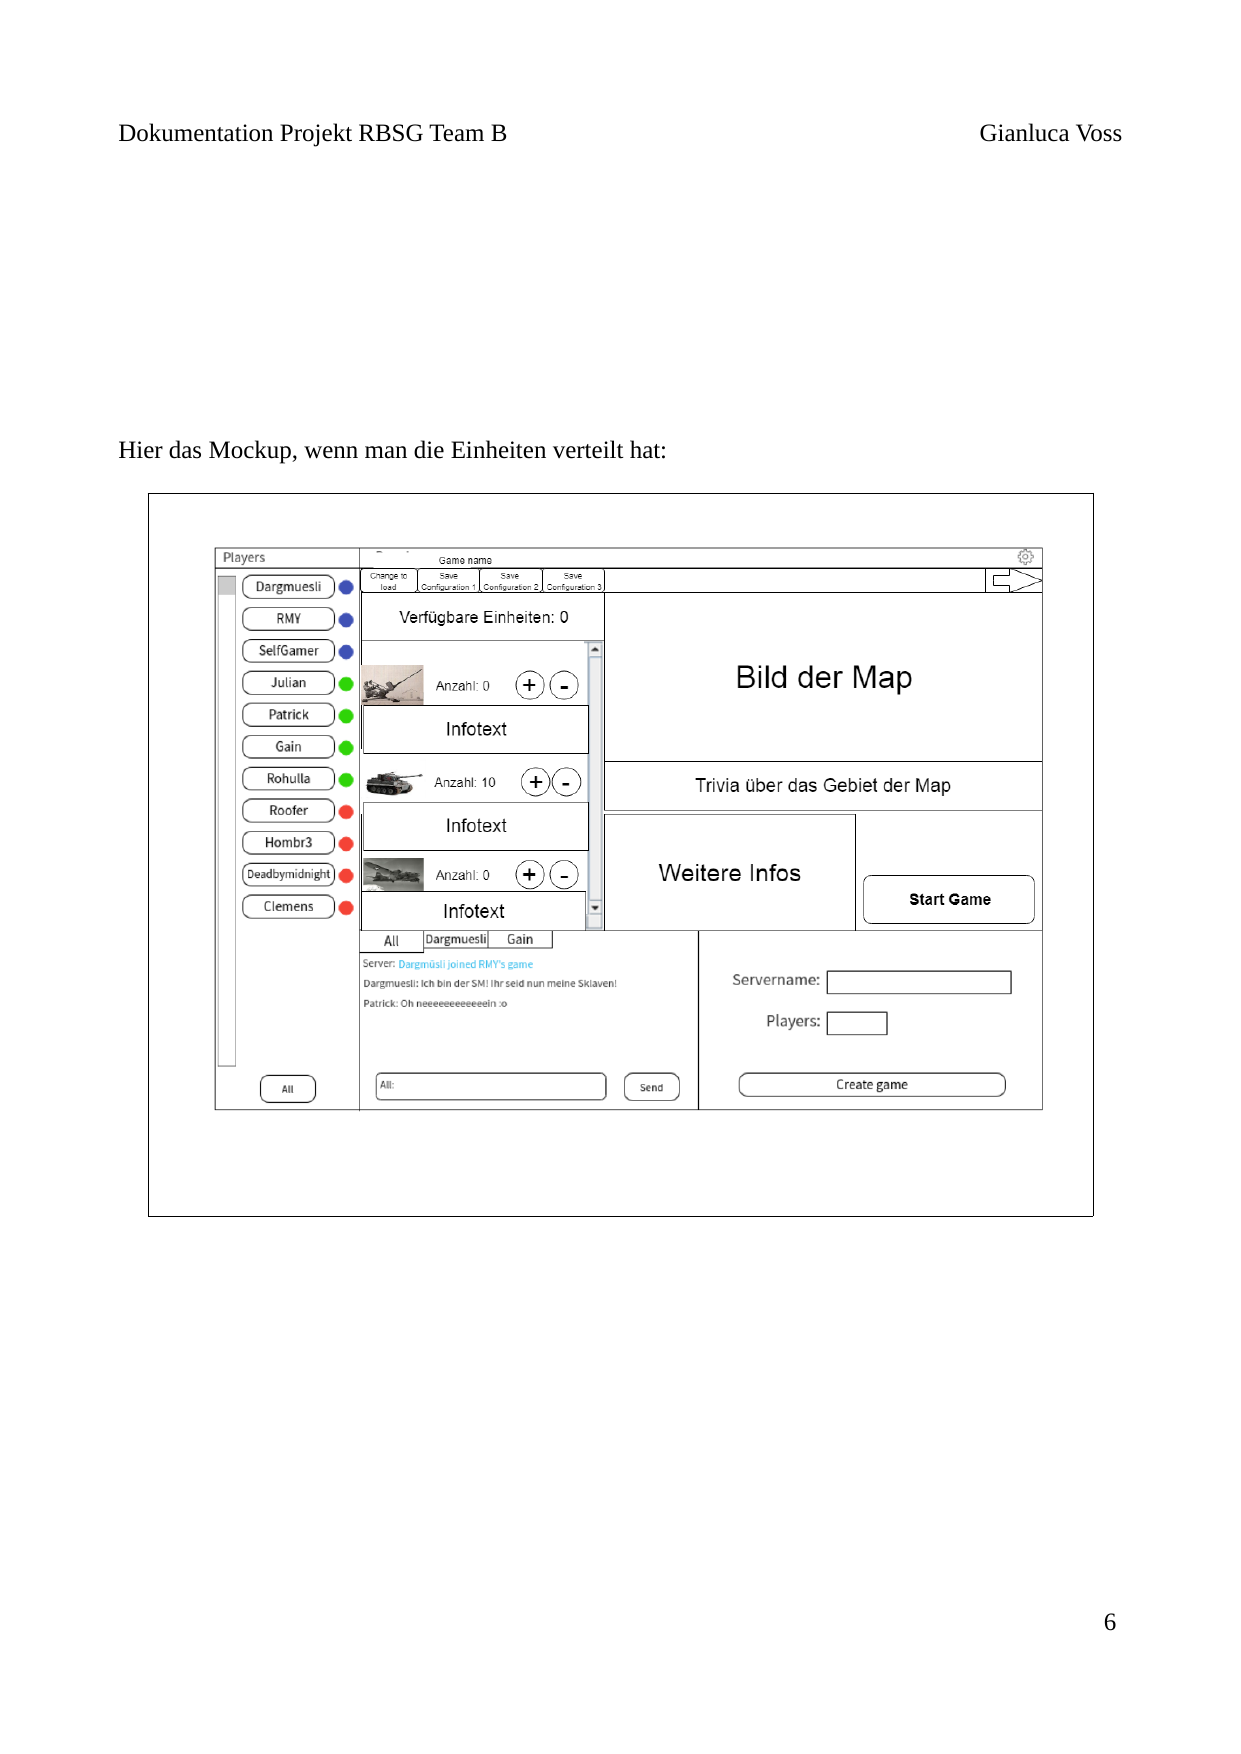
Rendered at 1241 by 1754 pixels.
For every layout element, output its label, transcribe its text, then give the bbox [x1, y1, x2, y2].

text Hier das Mockup, wenn man die Einheiten verteilt hat: [118, 435, 1122, 464]
picture [150, 495, 1090, 1213]
